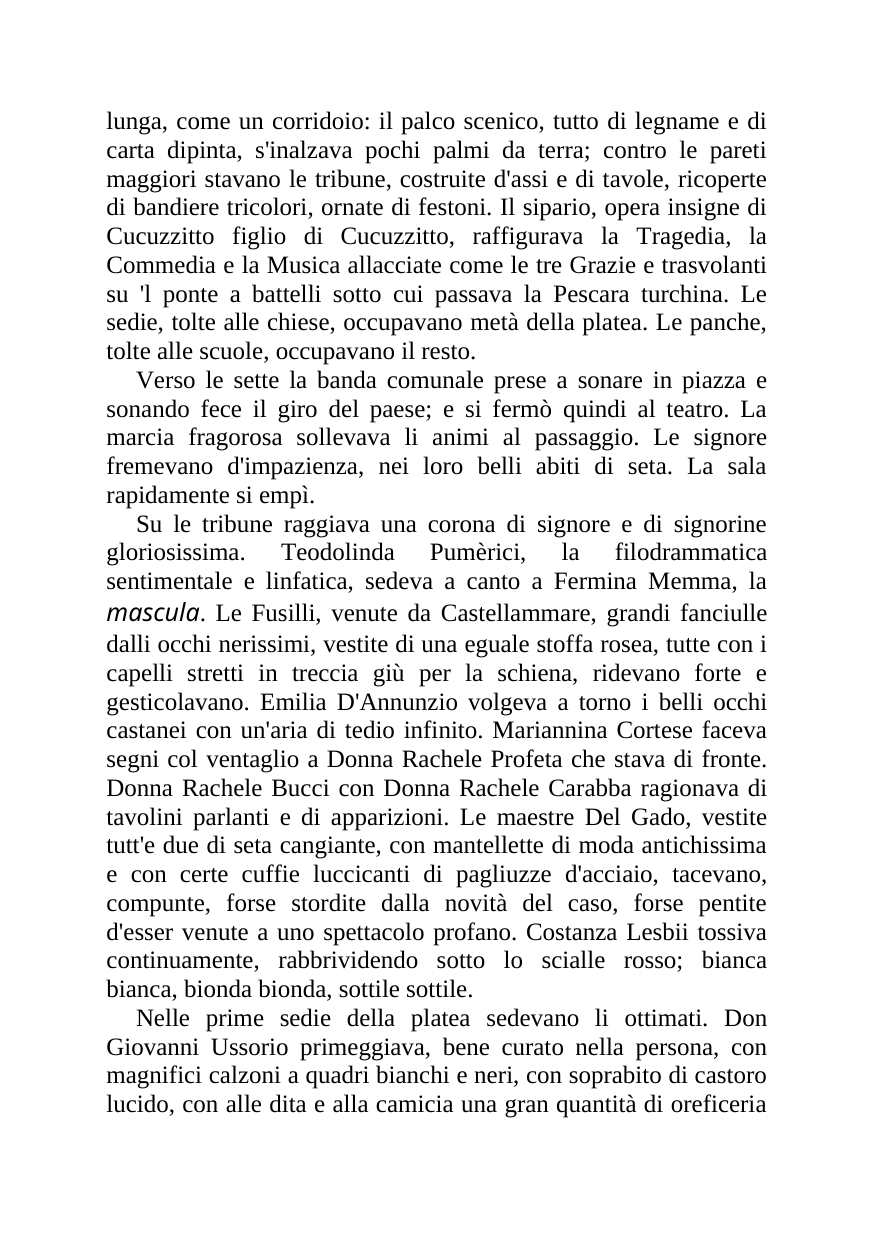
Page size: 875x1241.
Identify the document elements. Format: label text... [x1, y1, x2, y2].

text Nelle prime sedie della platea sedevano li ottimati. Don Giovanni Ussorio primeggiava, bene curato nella persona, con magnifici calzoni a quadri bianchi e neri, con soprabito di castoro lucido, con alle dita e alla camicia una gran quantità di oreficeria [106, 1003, 768, 1118]
text Su le tribune raggiava una corona di signore e di signorine gloriosissima. Teodolinda Pumèrici, la filodrammatica sentimentale e linfatica, sedeva a canto a Fermina Memma, la mascula. Le Fusilli, venute da Castellammare, grandi fanciulle dalli occhi nerissimi, vestite di una eguale stoffa rosea, tutte con i capelli stretti in treccia giù per la schiena, ridevano forte e gesticolavano. Emilia D'Annunzio volgeva a torno i belli occhi castanei con un'aria di tedio infinito. Mariannina Cortese faceva segni col ventaglio a Donna Rachele Profeta che stava di fronte. Donna Rachele Bucci con Donna Rachele Carabba ragionava di tavolini parlanti e di apparizioni. Le maestre Del Gado, vestite tutt'e due di seta cangiante, con mantellette di moda antichissima e con certe cuffie luccicanti di pagliuzze d'acciaio, tacevano, compunte, forse stordite dalla novità del caso, forse pentite d'esser venute a uno spettacolo profano. Costanza Lesbii tossiva continuamente, rabbrividendo sotto lo scialle rosso; bianca bianca, bionda bionda, sottile sottile. [106, 509, 768, 1003]
text lunga, come un corridoio: il palco scenico, tutto di legname e di carta dipinta, s'inalzava pochi palmi da terra; contro le pareti maggiori stavano le tribune, costruite d'assi e di tavole, ricoperte di bandiere tricolori, ornate di festoni. Il sipario, opera insigne di Cucuzzitto figlio di Cucuzzitto, raffigurava la Tragedia, la Commedia e la Musica allacciate come le tre Grazie e trasvolanti su 'l ponte a battelli sotto cui passava la Pescara turchina. Le sedie, tolte alle chiese, occupavano metà della platea. Le panche, tolte alle scuole, occupavano il resto. [106, 106, 768, 365]
text Verso le sette la banda comunale prese a sonare in piazza e sonando fece il giro del paese; e si fermò quindi al teatro. La marcia fragorosa sollevava li animi al passaggio. Le signore fremevano d'impazienza, nei loro belli abiti di seta. La sala rapidamente si empì. [106, 365, 768, 509]
